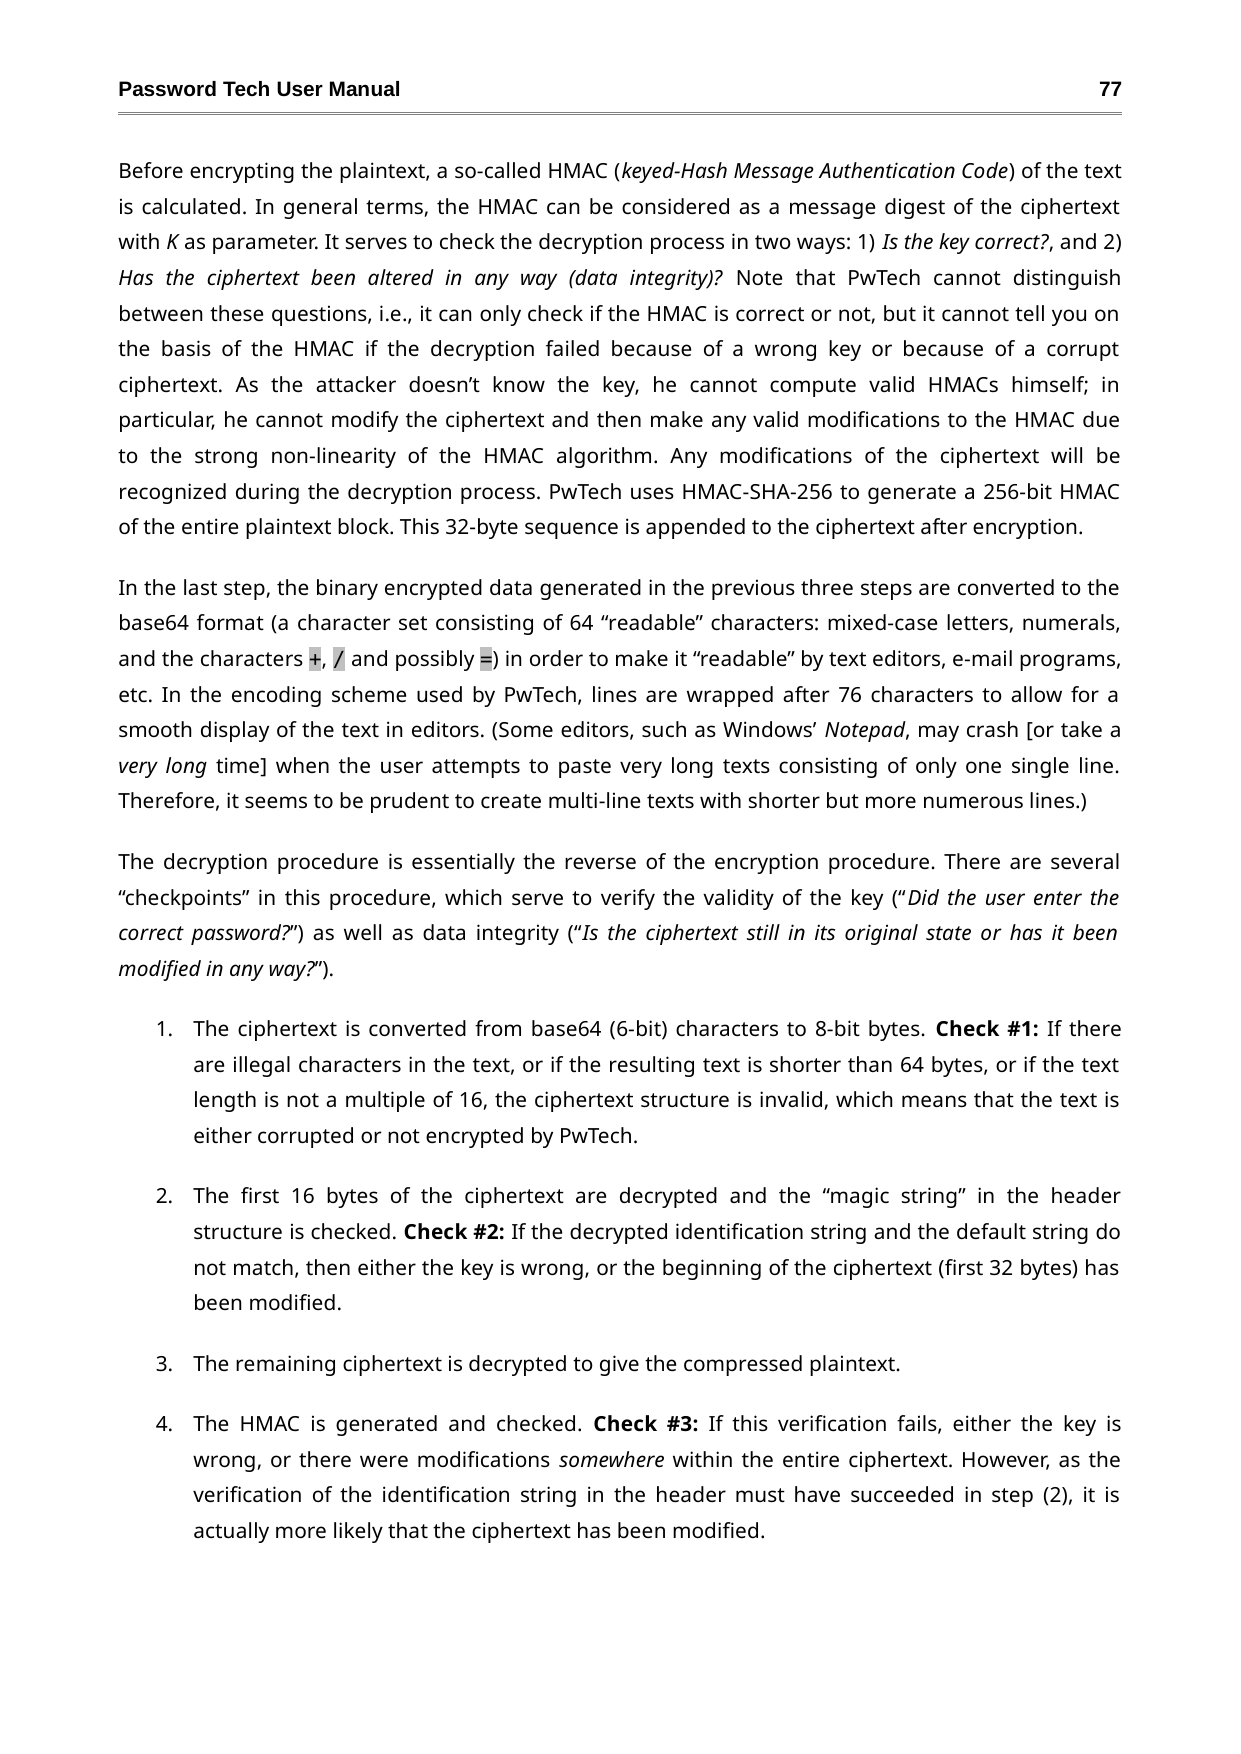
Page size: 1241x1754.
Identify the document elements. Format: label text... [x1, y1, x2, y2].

list The HMAC is generated and checked. Check #3: If this verification fails, either the key is wrong, or there were modifications somewhere within the entire ciphertext. However, as the verification of the identification string in the header must have succeeded in step (2), it is actually more likely that the ciphertext has been modified. [156, 1409, 1122, 1544]
list The first 16 bytes of the ciphertext are decrypted and the “magic string” in the header structure is checked. Check #2: If the decrypted identification string and the default string do not match, then either the key is wrong, or the beginning of the ciphertext (first 32 bytes) has been modified. [156, 1181, 1122, 1317]
text Before encrypting the plaintext, a so-called HMAC (keyed-Hash Message Authentication Code) of the text is calculated. In general terms, the HMAC can be considered as a message digest of the ciphertext with K as parameter. It serves to check the decryption process in two ways: 1) Is the key correct?, and 2) Has the ciphertext been altered in any way (data integrity)? Note that PwTech cannot distinguish between these questions, i.e., it can only check if the HMAC is correct or not, but it cannot tell you on the basis of the HMAC if the decryption failed because of a wrong key or because of a corrupt ciphertext. As the attacker doesn’t know the key, he cannot compute valid HMACs himself; in particular, he cannot modify the ciphertext and then make any valid modifications to the HMAC due to the strong non-linearity of the HMAC algorithm. Any modifications of the ciphertext will be recognized during the decryption process. PwTech uses HMAC-SHA-256 to generate a 256-bit HMAC of the entire plaintext block. This 32-byte sequence is appended to the ciphertext after encryption. [118, 156, 1122, 541]
list The remaining ciphertext is decrypted to give the compressed plaintext. [156, 1349, 1122, 1377]
text The decryption procedure is essentially the reverse of the encryption procedure. There are several “checkpoints” in this procedure, which serve to verify the validity of the key (“Did the user enter the correct password?”) as well as data integrity (“Is the ciphertext still in its original state or has it been modified in any way?”). [118, 847, 1122, 982]
list The ciphertext is converted from base64 (6-bit) characters to 8-bit bytes. Check #1: If there are illegal characters in the text, or if the resulting text is shorter than 64 bytes, or if the text length is not a multiple of 16, the ciphertext structure is invalid, which means that the text is either corrupted or not encrypted by PwTech. [156, 1014, 1122, 1149]
text In the last step, the binary encrypted data generated in the previous three steps are converted to the base64 format (a character set consisting of 64 “readable” characters: mixed-case letters, numerals, and the characters +, / and possibly =) in order to make it “readable” by text editors, e-mail programs, etc. In the encoding scheme used by PwTech, lines are wrapped after 76 characters to allow for a smooth display of the text in editors. (Some editors, such as Windows’ Notepad, may crash [or take a very long time] when the user attempts to paste very long texts consisting of only one single line. Therefore, it seems to be prudent to create multi-line texts with shorter but more numerous lines.) [118, 573, 1122, 815]
